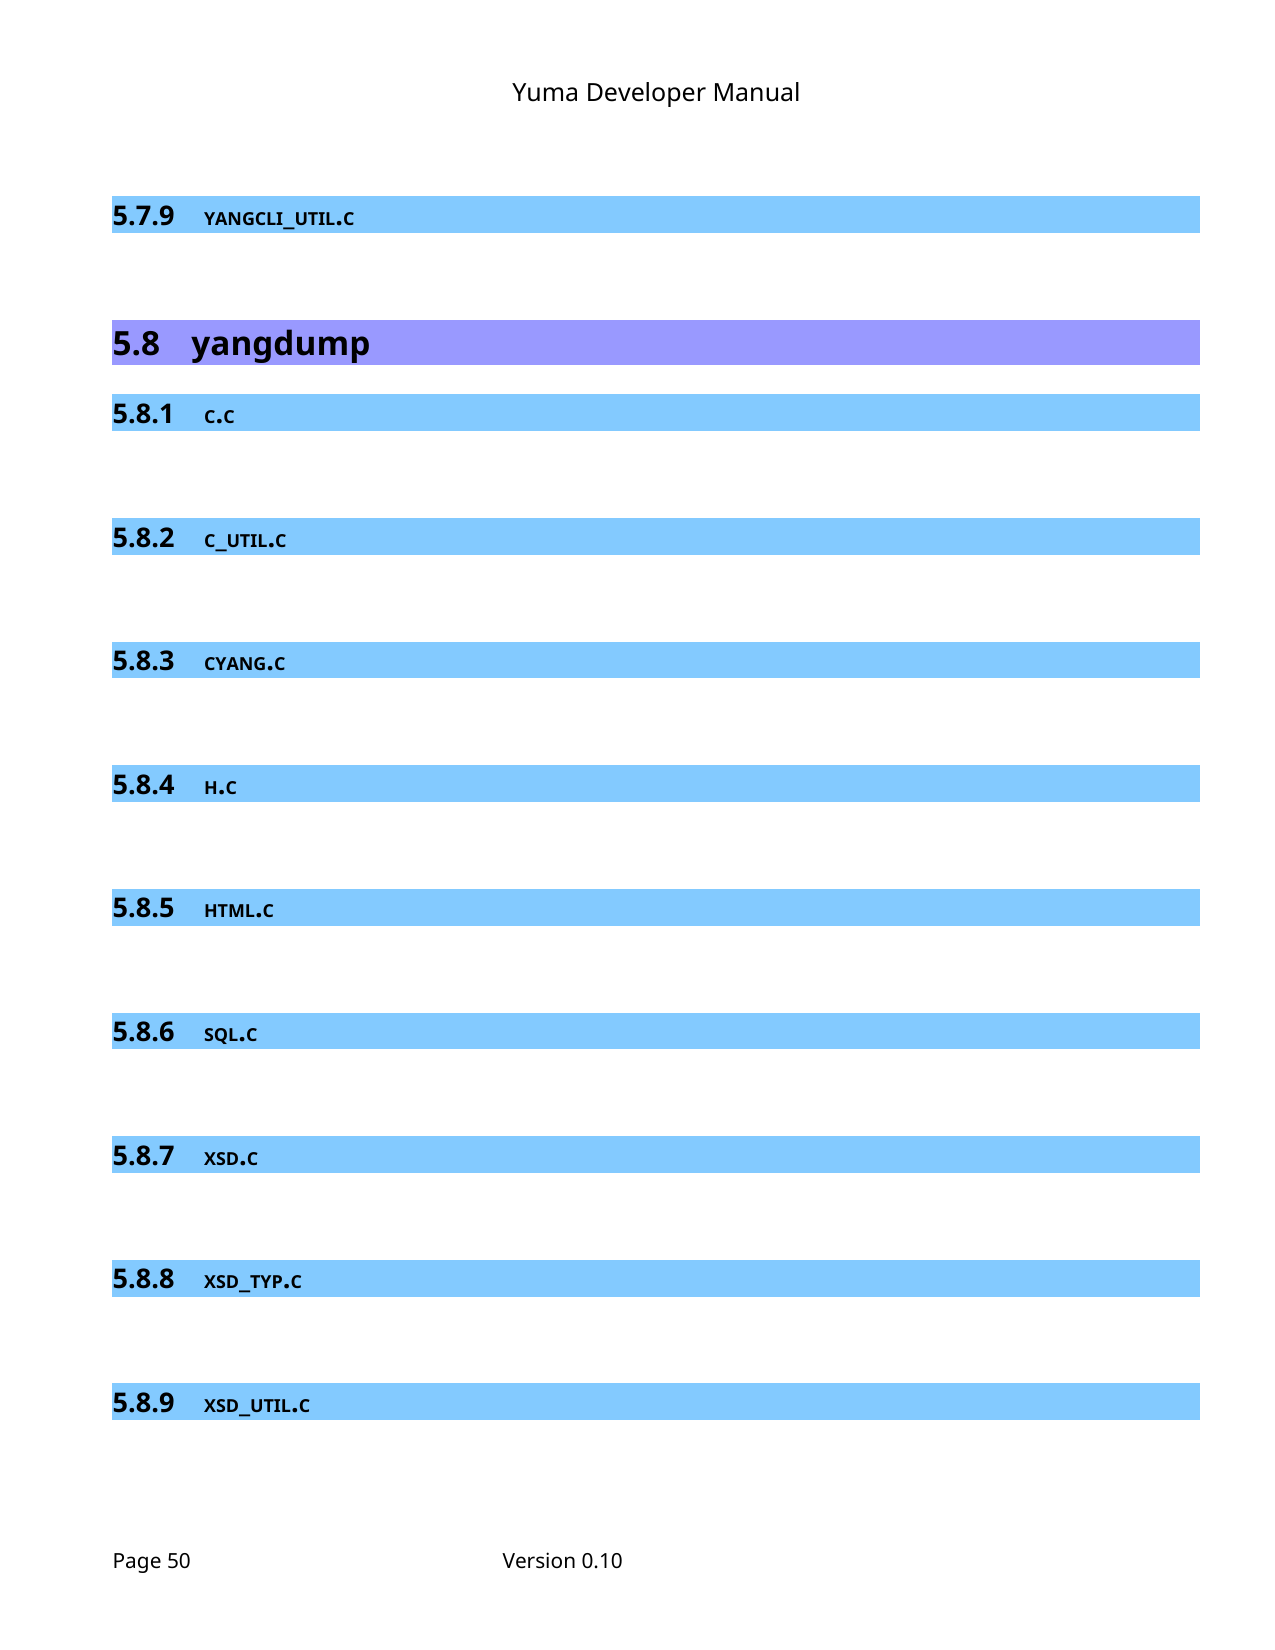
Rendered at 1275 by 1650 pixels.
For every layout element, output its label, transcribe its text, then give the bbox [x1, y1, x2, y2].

subtitle html.c [112, 889, 1200, 926]
subtitle h.c [112, 765, 1200, 802]
subtitle sql.c [112, 1013, 1200, 1049]
subtitle xsd_typ.c [112, 1260, 1200, 1297]
subtitle c.c [112, 394, 1200, 431]
subtitle xsd.c [112, 1136, 1200, 1173]
subtitle c_util.c [112, 518, 1200, 555]
subtitle yangcli_util.c [112, 196, 1200, 233]
subtitle cyang.c [112, 642, 1200, 678]
subtitle yangdump [112, 320, 1200, 365]
subtitle xsd_util.c [112, 1383, 1200, 1420]
